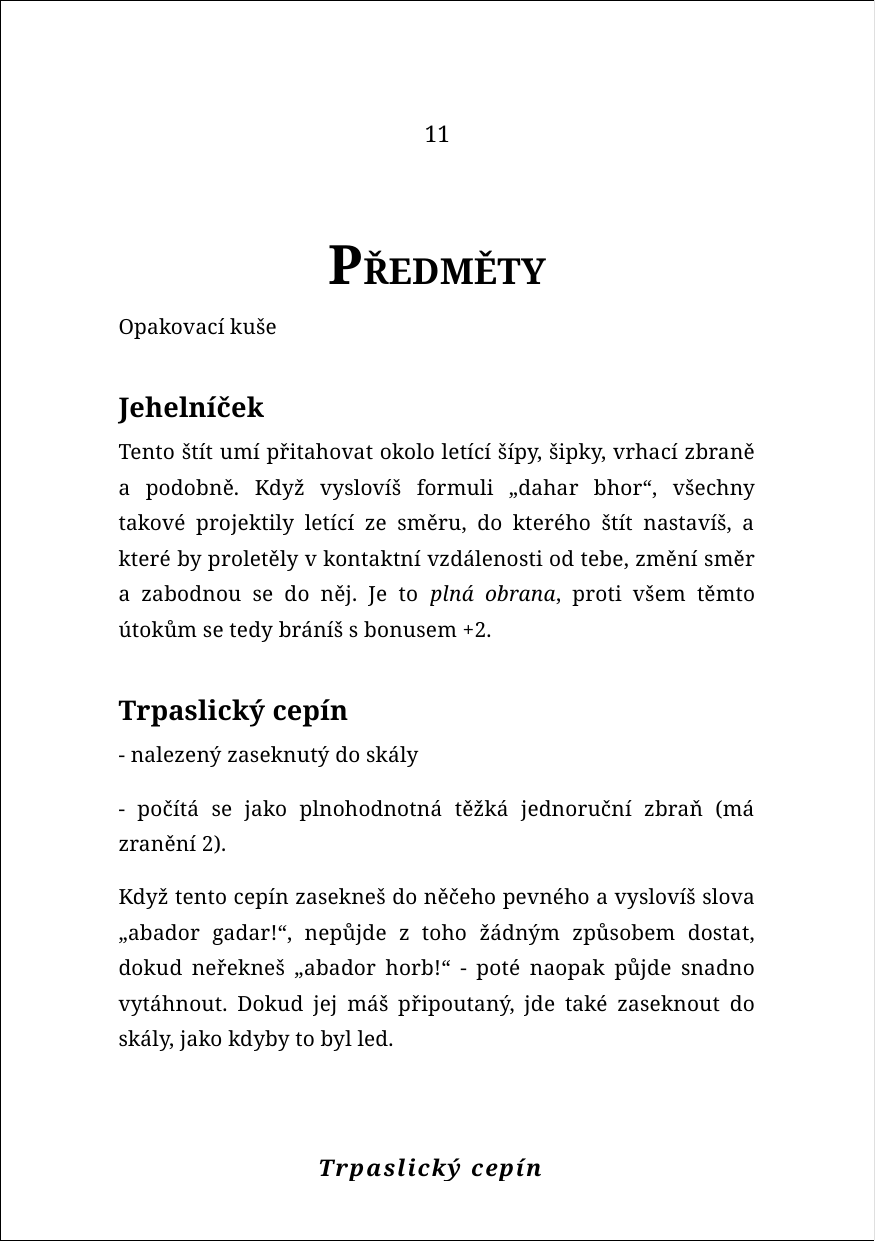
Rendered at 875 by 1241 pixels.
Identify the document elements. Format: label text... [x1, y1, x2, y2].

text Tento štít umí přitahovat okolo letící šípy, šipky, vrhací zbraně a podobně. Když vyslovíš formuli „dahar bhor“, všechny takové projektily letící ze směru, do kterého štít nastavíš, a které by proletěly v kontaktní vzdálenosti od tebe, změní směr a zabodnou se do něj. Je to plná obrana, proti všem těmto útokům se tedy bráníš s bonusem +2. [118, 437, 756, 643]
text - počítá se jako plnohodnotná těžká jednoruční zbraň (má zranění 2). [118, 794, 756, 858]
subtitle Trpaslický cepín [118, 692, 756, 729]
text - nalezený zaseknutý do skály [118, 740, 756, 769]
subtitle Předměty [118, 226, 756, 300]
text Opakovací kuše [118, 312, 756, 340]
text Když tento cepín zasekneš do něčeho pevného a vyslovíš slova „abador gadar!“, nepůjde z toho žádným způsobem dostat, dokud neřekneš „abador horb!“ - poté naopak půjde snadno vytáhnout. Dokud jej máš připoutaný, jde také zaseknout do skály, jako kdyby to byl led. [118, 882, 756, 1053]
subtitle Jehelníček [118, 389, 756, 426]
